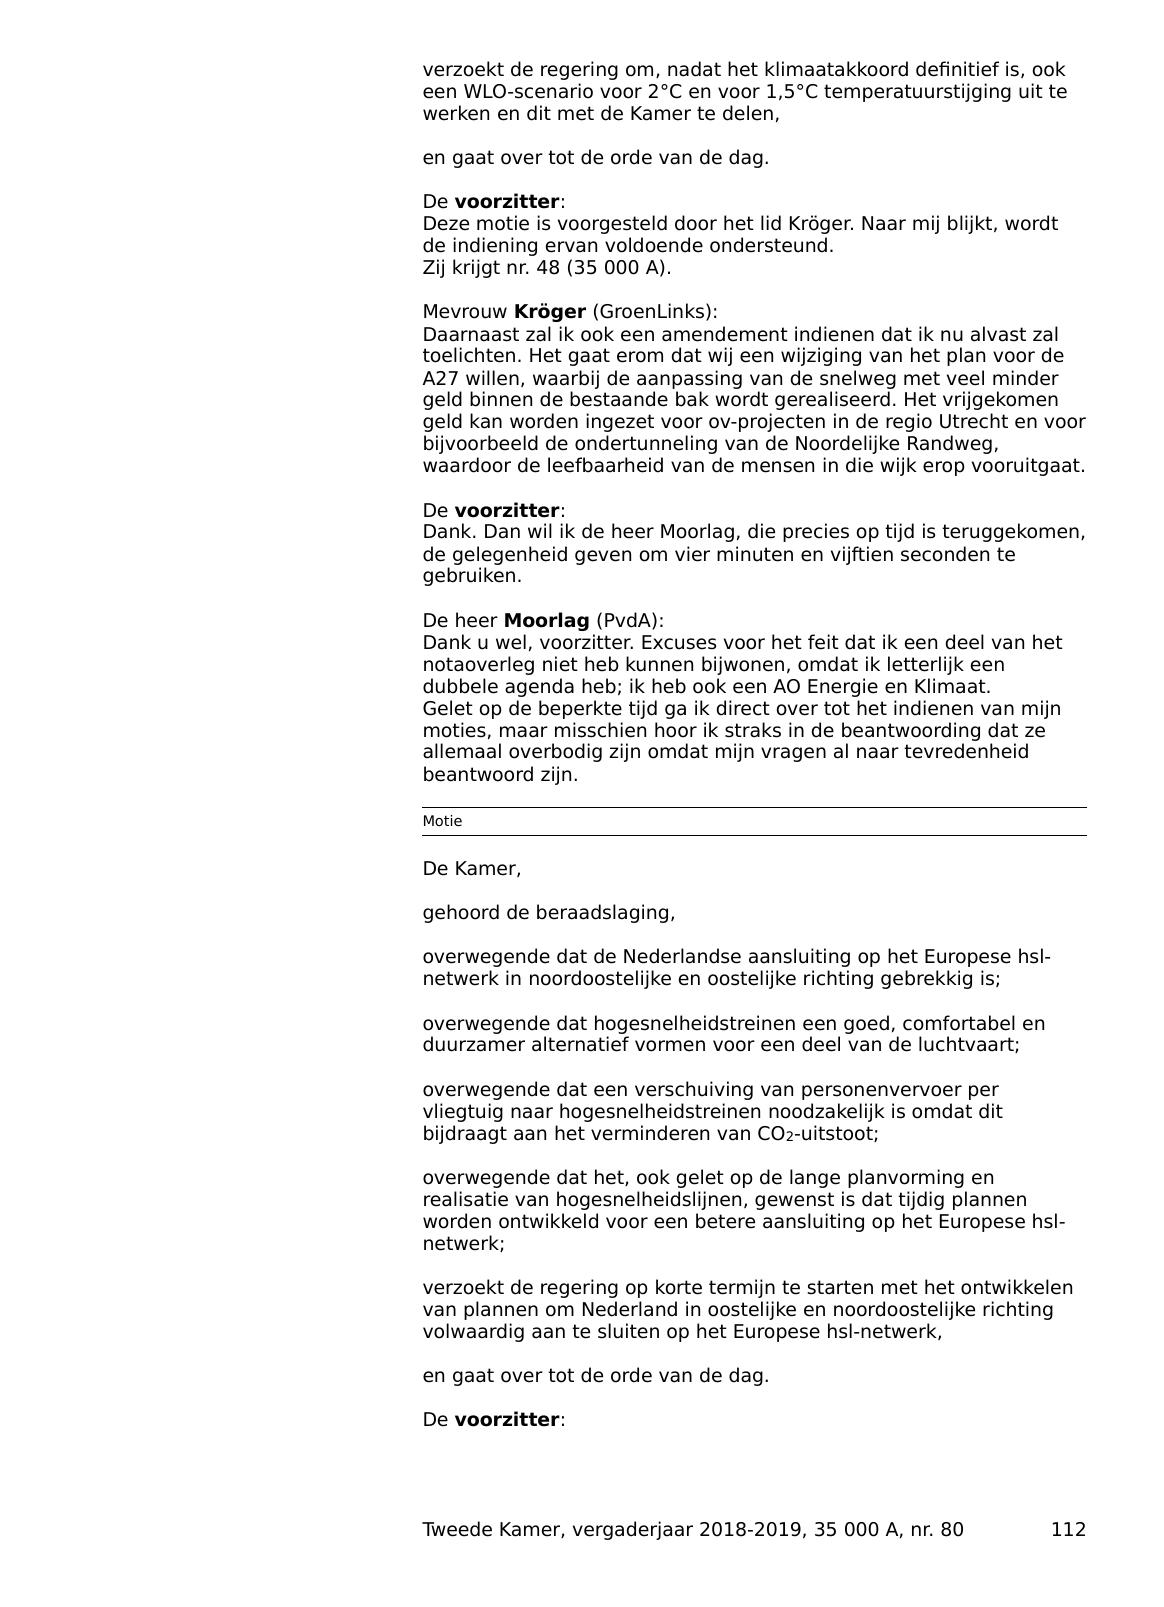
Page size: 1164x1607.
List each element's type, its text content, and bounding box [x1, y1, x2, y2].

text Gelet op de beperkte tijd ga ik direct over tot het indienen van mijn moties, maar misschien hoor ik straks in de beantwoording dat ze allemaal overbodig zijn omdat mijn vragen al naar tevredenheid beantwoord zijn. [422, 697, 1087, 785]
text verzoekt de regering om, nadat het klimaatakkoord definitief is, ook een WLO-scenario voor 2°C en voor 1,5°C temperatuurstijging uit te werken en dit met de Kamer te delen, [422, 59, 1087, 125]
text Mevrouw Kröger (GroenLinks): [422, 301, 1087, 323]
text Dank u wel, voorzitter. Excuses voor het feit dat ik een deel van het notaoverleg niet heb kunnen bijwonen, omdat ik letterlijk een dubbele agenda heb; ik heb ook een AO Energie en Klimaat. [422, 632, 1087, 697]
text De voorzitter: [422, 191, 1087, 213]
text De Kamer, [422, 858, 1087, 880]
text Daarnaast zal ik ook een amendement indienen dat ik nu alvast zal toelichten. Het gaat erom dat wij een wijziging van het plan voor de A27 willen, waarbij de aanpassing van de snelweg met veel minder geld binnen de bestaande bak wordt gerealiseerd. Het vrijgekomen geld kan worden ingezet voor ov-projecten in de regio Utrecht en voor bijvoorbeeld de ondertunneling van de Noordelijke Randweg, waardoor de leefbaarheid van de mensen in die wijk erop vooruitgaat. [422, 323, 1087, 477]
text overwegende dat hogesnelheidstreinen een goed, comfortabel en duurzamer alternatief vormen voor een deel van de luchtvaart; [422, 1012, 1087, 1056]
text Dank. Dan wil ik de heer Moorlag, die precies op tijd is teruggekomen, de gelegenheid geven om vier minuten en vijftien seconden te gebruiken. [422, 521, 1087, 587]
text overwegende dat een verschuiving van personenvervoer per vliegtuig naar hogesnelheidstreinen noodzakelijk is omdat dit bijdraagt aan het verminderen van CO2-uitstoot; [422, 1078, 1087, 1144]
text Deze motie is voorgesteld door het lid Kröger. Naar mij blijkt, wordt de indiening ervan voldoende ondersteund. [422, 213, 1087, 257]
text overwegende dat de Nederlandse aansluiting op het Europese hsl-netwerk in noordoostelijke en oostelijke richting gebrekkig is; [422, 946, 1087, 990]
text De voorzitter: [422, 499, 1087, 521]
text overwegende dat het, ook gelet op de lange planvorming en realisatie van hogesnelheidslijnen, gewenst is dat tijdig plannen worden ontwikkeld voor een betere aansluiting op het Europese hsl-netwerk; [422, 1167, 1087, 1254]
text De heer Moorlag (PvdA): [422, 609, 1087, 632]
text De voorzitter: [422, 1409, 1087, 1431]
text verzoekt de regering op korte termijn te starten met het ontwikkelen van plannen om Nederland in oostelijke en noordoostelijke richting volwaardig aan te sluiten op het Europese hsl-netwerk, [422, 1277, 1087, 1343]
text en gaat over tot de orde van de dag. [422, 147, 1087, 169]
text gehoord de beraadslaging, [422, 902, 1087, 924]
table_header Motie [422, 808, 1087, 835]
text en gaat over tot de orde van de dag. [422, 1365, 1087, 1387]
text Zij krijgt nr. 48 (35 000 A). [422, 257, 1087, 279]
